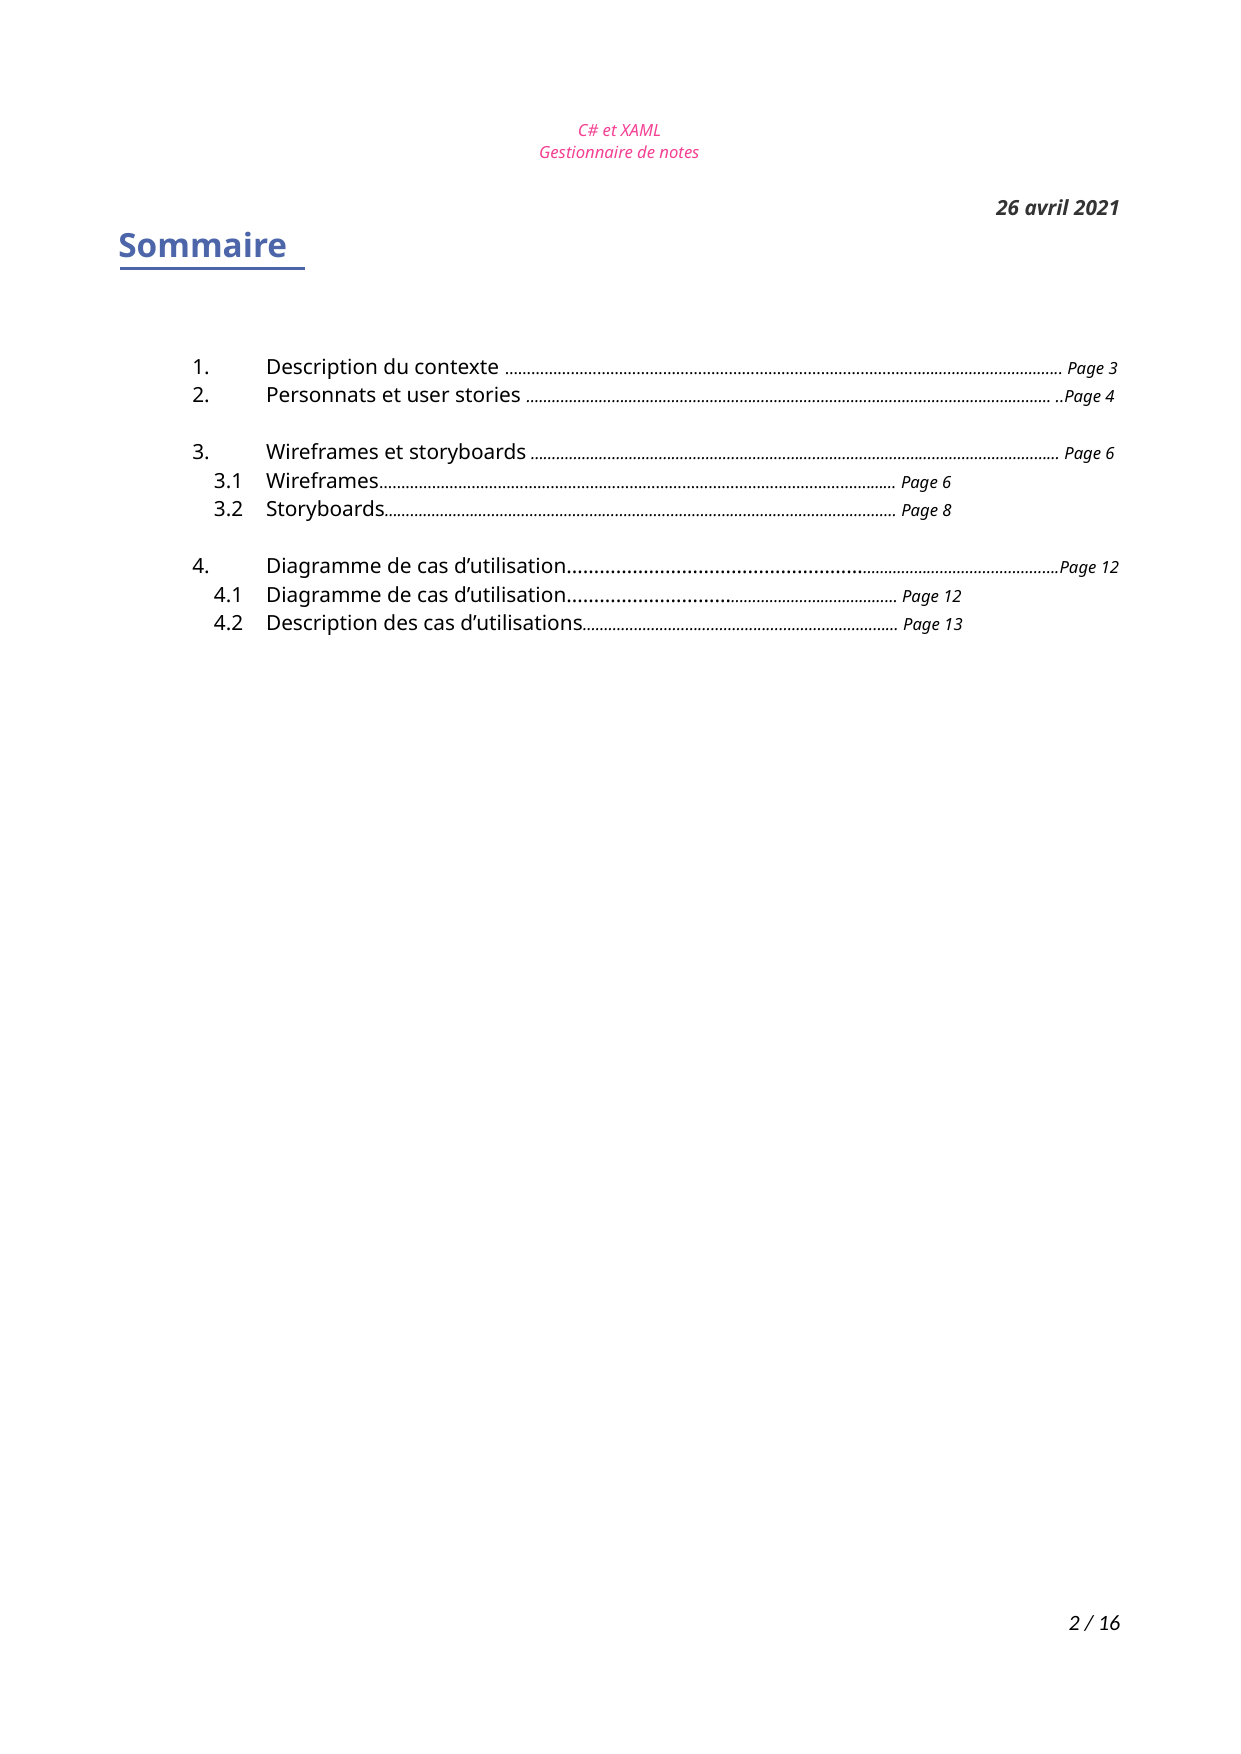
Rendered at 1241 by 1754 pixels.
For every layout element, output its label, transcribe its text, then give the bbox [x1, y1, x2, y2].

text 3.2 Storyboards…………………………………………………………………………….………………………….. Page 8 [118, 494, 1122, 523]
text 2. Personnats et user stories ..…………………………………………………………………………………………………………. ..Page 4 [118, 381, 1122, 409]
text Sommaire [118, 221, 1122, 267]
text 3. Wireframes et storyboards …………………………………………………………………………….……………………………… Page 6 [118, 437, 1122, 466]
text 3.1 Wireframes………………………………………………………………………………………………….…… Page 6 [118, 466, 1122, 494]
text 4.2 Description des cas d’utilisations…………………………………....……….………………… Page 13 [118, 608, 1122, 637]
text 4.1 Diagramme de cas d’utilisation…………………………………………………………… Page 12 [118, 580, 1122, 608]
text 4. Diagramme de cas d’utilisation……………………………………………………………………………………….Page 12 [118, 551, 1122, 580]
text 1. Description du contexte …………………………………………………………………………………..…………………………... Page 3 [118, 352, 1122, 381]
text 26 avril 2021 [118, 193, 1122, 221]
